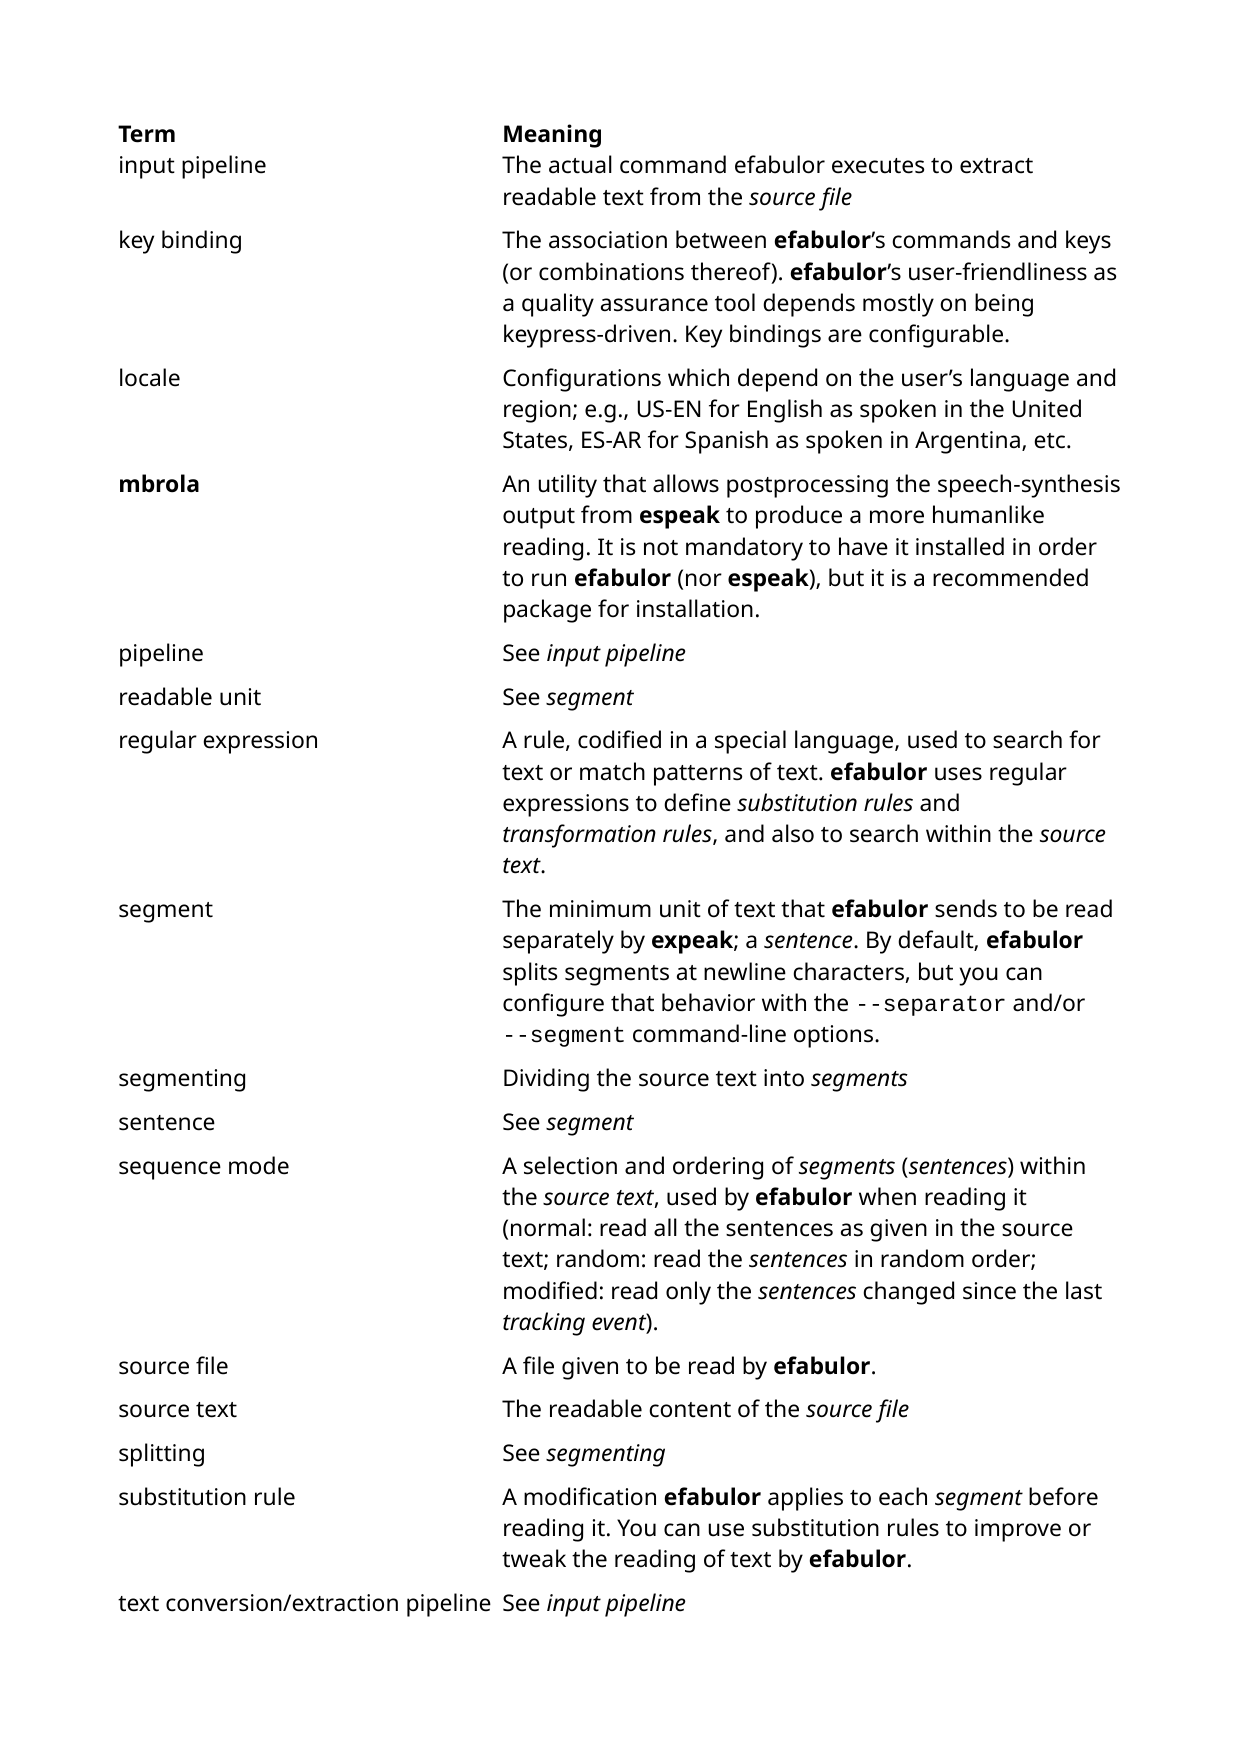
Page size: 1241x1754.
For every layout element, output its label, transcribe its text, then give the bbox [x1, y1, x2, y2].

table_header Term [118, 118, 502, 149]
table_cell See segmenting [502, 1437, 1122, 1481]
table_cell substitution rule [118, 1481, 502, 1587]
table_cell The actual command efabulor executes to extract readable text from the source file [502, 149, 1122, 224]
table_cell See segment [502, 1106, 1122, 1149]
table_cell An utility that allows postprocessing the speech‑synthesis output from espeak to produce a more humanlike reading. It is not mandatory to have it installed in order to run efabulor (nor espeak), but it is a recommended package for installation. [502, 468, 1122, 637]
table_cell sentence [118, 1106, 502, 1149]
table_cell text conversion/extraction pipeline [118, 1587, 502, 1631]
table_cell source file [118, 1350, 502, 1393]
table_cell See input pipeline [502, 1587, 1122, 1631]
table_cell splitting [118, 1437, 502, 1481]
table_cell readable unit [118, 681, 502, 724]
table_cell See segment [502, 681, 1122, 724]
table_cell source text [118, 1393, 502, 1437]
table_cell mbrola [118, 468, 502, 637]
table_cell segmenting [118, 1062, 502, 1106]
table_cell A file given to be read by efabulor. [502, 1350, 1122, 1393]
table_cell locale [118, 362, 502, 468]
table_cell A rule, codified in a special language, used to search for text or match patterns of text. efabulor uses regular expressions to define substitution rules and transformation rules, and also to search within the source text. [502, 724, 1122, 893]
table_cell input pipeline [118, 149, 502, 224]
table_header Meaning [502, 118, 1122, 149]
table_cell The association between efabulor’s commands and keys (or combinations thereof). efabulor’s user‑friendliness as a quality assurance tool depends mostly on being keypress-driven. Key bindings are configurable. [502, 224, 1122, 362]
table_cell The readable content of the source file [502, 1393, 1122, 1437]
table_cell key binding [118, 224, 502, 362]
table_cell See input pipeline [502, 637, 1122, 681]
table_cell segment [118, 893, 502, 1062]
table_cell Dividing the source text into segments [502, 1062, 1122, 1106]
table_cell sequence mode [118, 1150, 502, 1349]
table_cell A selection and ordering of segments (sentences) within the source text, used by efabulor when reading it (normal: read all the sentences as given in the source text; random: read the sentences in random order; modified: read only the sentences changed since the last tracking event). [502, 1150, 1122, 1349]
table_cell The minimum unit of text that efabulor sends to be read separately by expeak; a sentence. By default, efabulor splits segments at newline characters, but you can configure that behavior with the ‑‑separator and/or ‑‑segment command‑line options. [502, 893, 1122, 1062]
table_cell regular expression [118, 724, 502, 893]
table_cell A modification efabulor applies to each segment before reading it. You can use substitution rules to improve or tweak the reading of text by efabulor. [502, 1481, 1122, 1587]
table_cell Configurations which depend on the user’s language and region; e.g., US‑EN for English as spoken in the United States, ES‑AR for Spanish as spoken in Argentina, etc. [502, 362, 1122, 468]
table_cell pipeline [118, 637, 502, 681]
